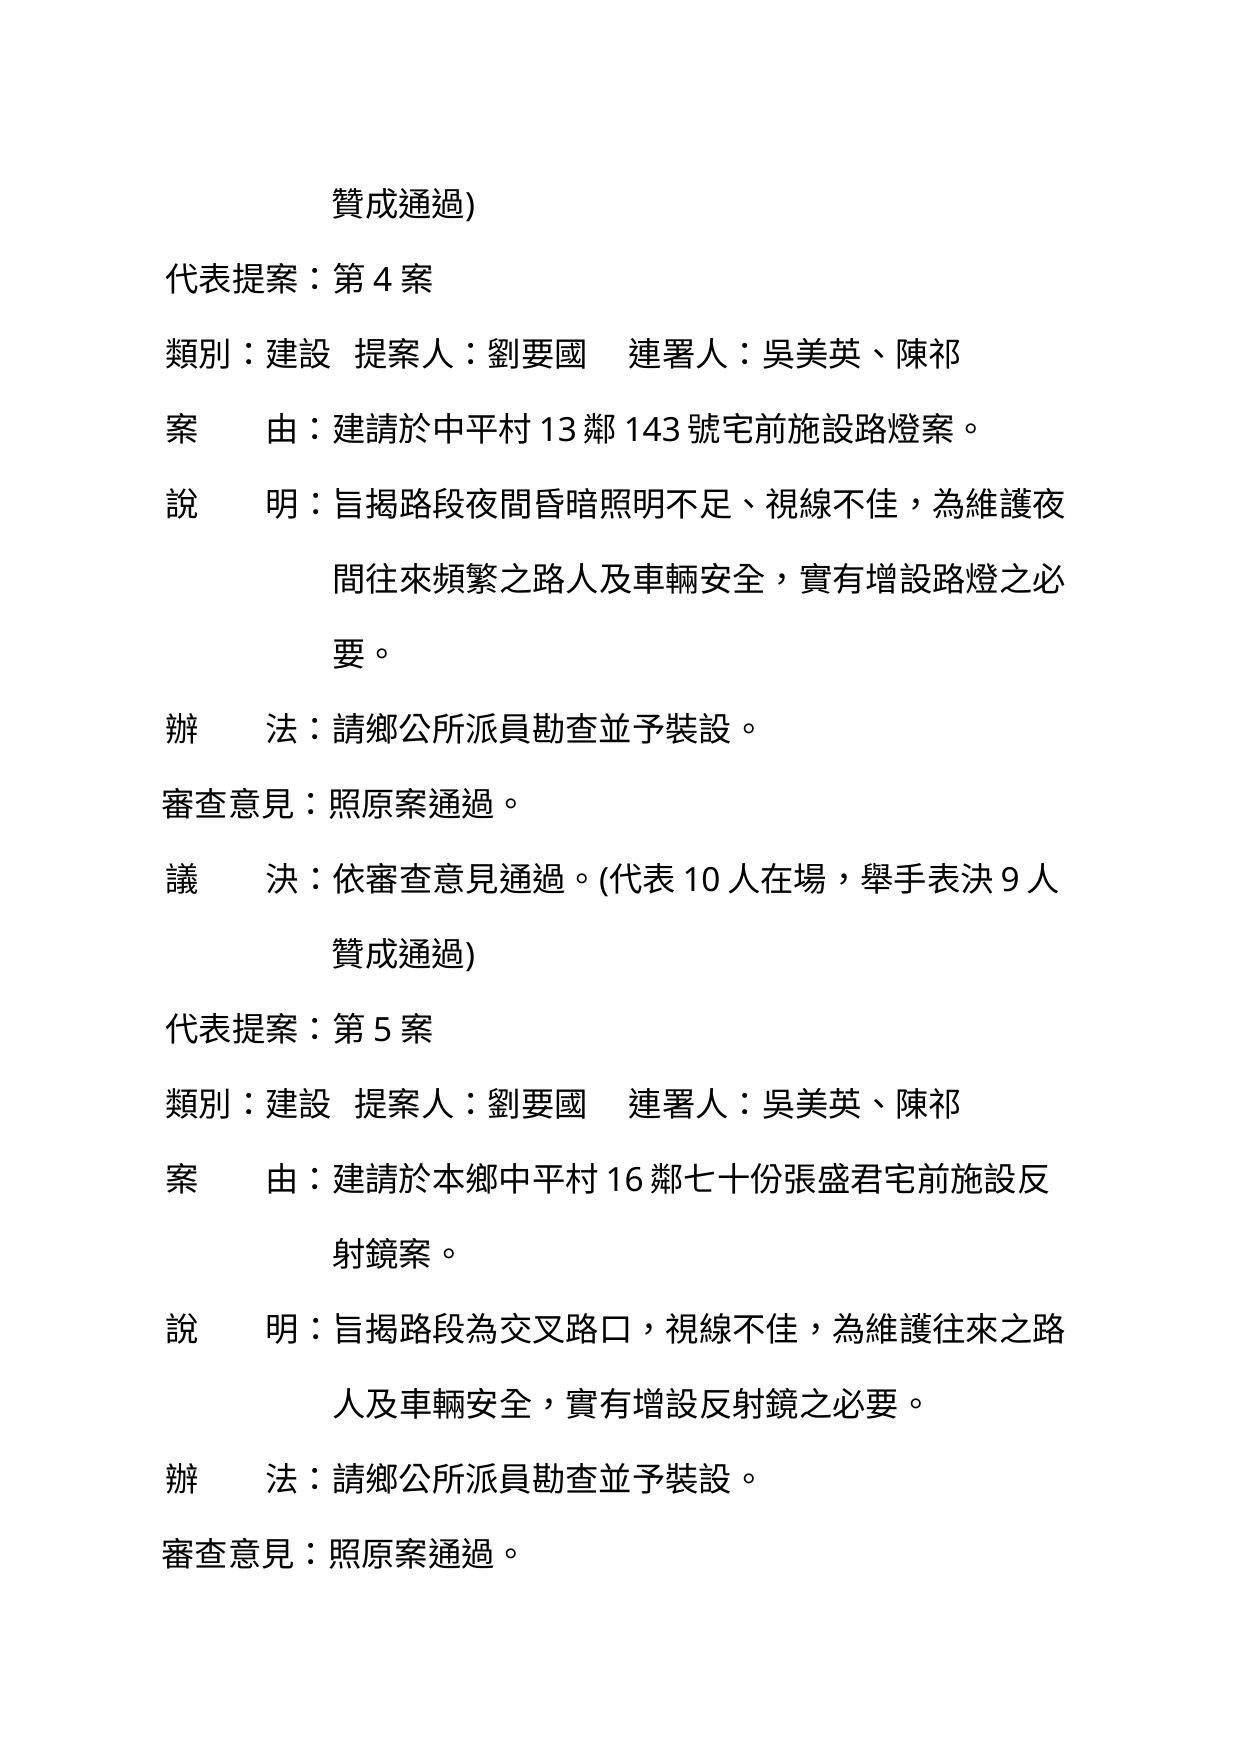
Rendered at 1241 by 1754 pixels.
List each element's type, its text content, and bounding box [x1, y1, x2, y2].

text 議 決：依審查意見通過。(代表10人在場，舉手表決9人贊成通過) [166, 839, 1075, 989]
text 案 由：建請於本鄉中平村16鄰七十份張盛君宅前施設反射鏡案。 [165, 1139, 1075, 1289]
text 代表提案：第 5 案 [165, 989, 1075, 1064]
text 代表提案：第 4 案 [165, 239, 1075, 314]
text 案 由：建請於中平村13鄰143號宅前施設路燈案。 [165, 389, 1075, 464]
text 類別：建設 提案人：劉要國 連署人：吳美英、陳祁 [165, 314, 1075, 389]
text 審查意見：照原案通過。 [161, 1514, 1075, 1589]
text 說 明：旨揭路段為交叉路口，視線不佳，為維護往來之路人及車輛安全，實有增設反射鏡之必要。 [166, 1289, 1075, 1439]
text 審查意見：照原案通過。 [161, 764, 1075, 839]
text 辦 法：請鄉公所派員勘查並予裝設。 [165, 1439, 1075, 1514]
text 辦 法：請鄉公所派員勘查並予裝設。 [165, 689, 1075, 764]
text 贊成通過) [166, 164, 1075, 239]
text 類別：建設 提案人：劉要國 連署人：吳美英、陳祁 [165, 1064, 1075, 1139]
text 說 明：旨揭路段夜間昏暗照明不足、視線不佳，為維護夜間往來頻繁之路人及車輛安全，實有增設路燈之必要。 [166, 464, 1075, 689]
